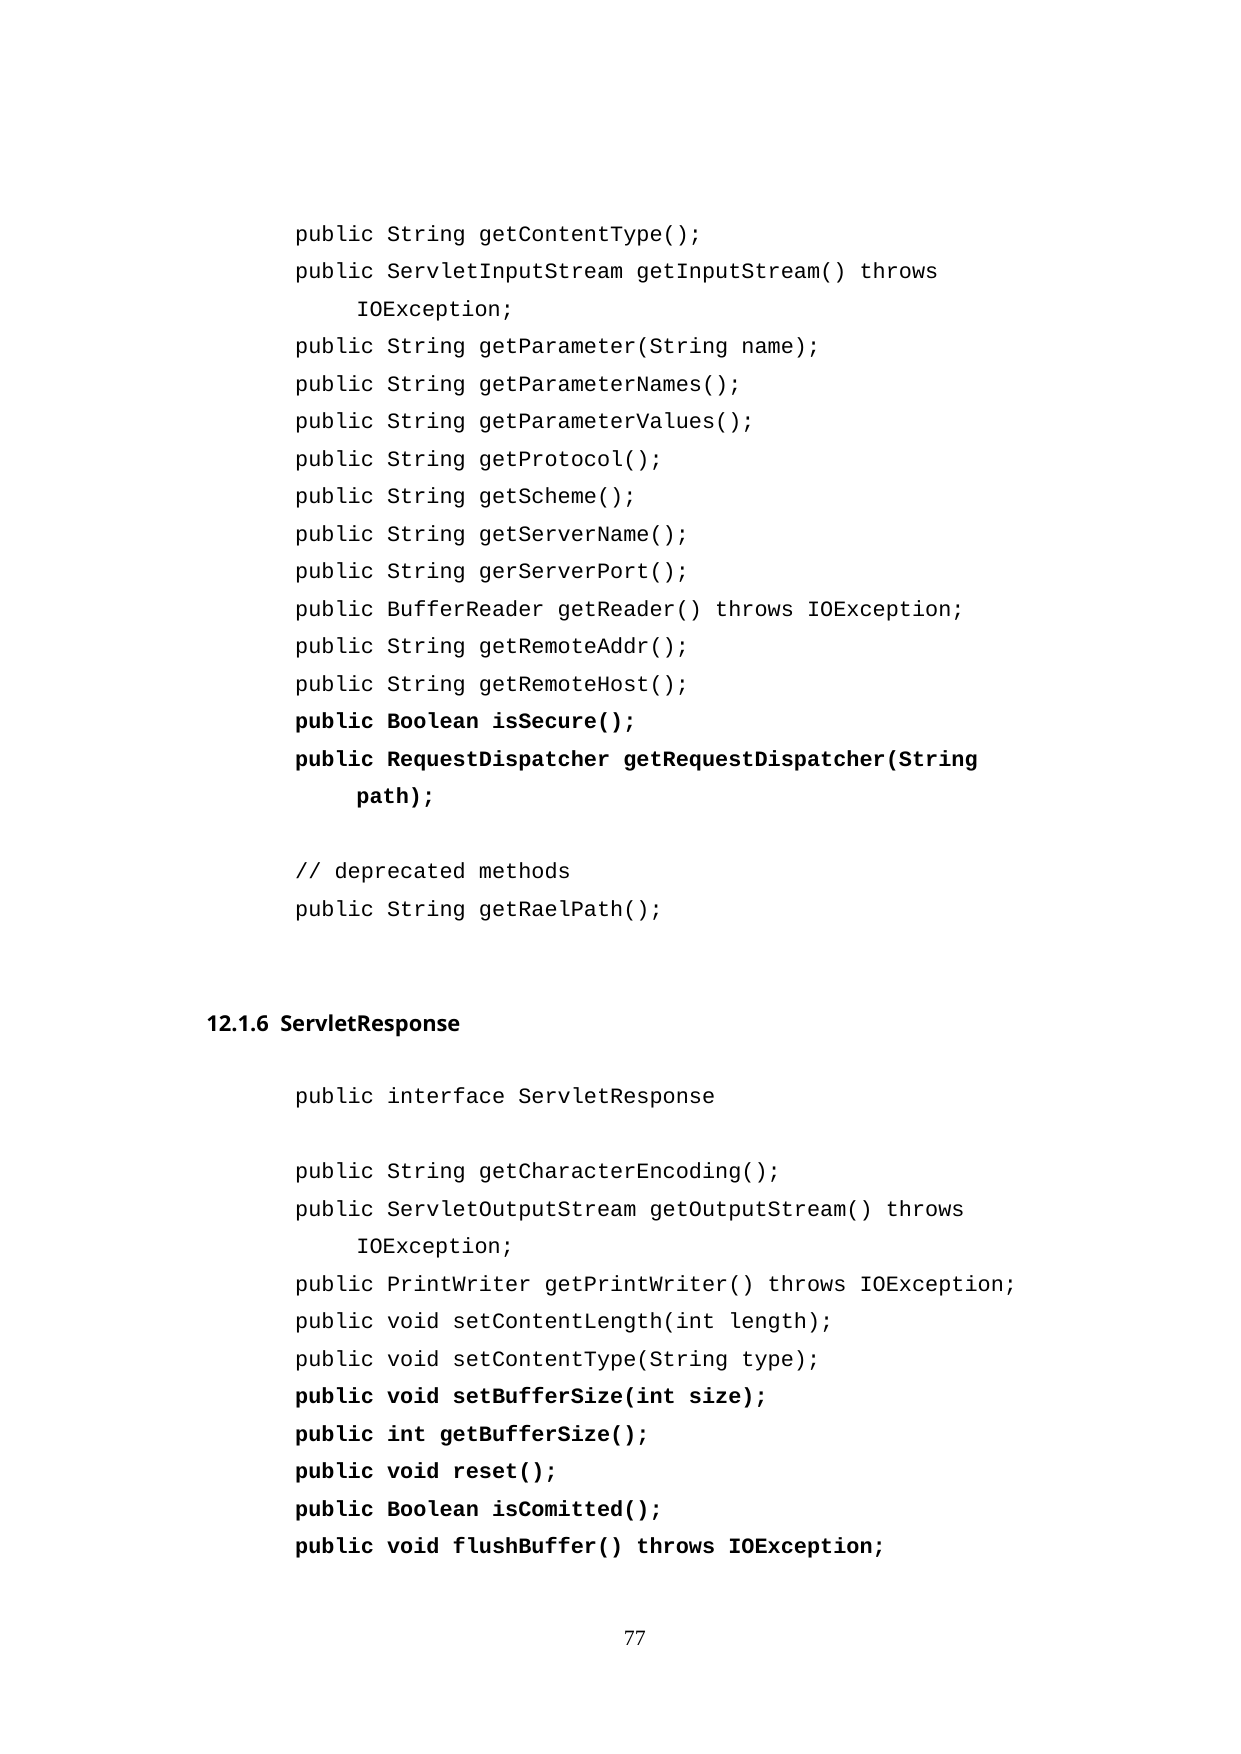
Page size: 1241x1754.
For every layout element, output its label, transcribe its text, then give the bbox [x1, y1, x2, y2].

text public String getContentType(); [295, 217, 1063, 254]
text public String getProtocol(); [295, 442, 1063, 479]
text public Boolean isSecure(); [295, 704, 1063, 742]
text public String getCharacterEncoding(); [295, 1154, 1063, 1192]
text public PrintWriter getPrintWriter() throws IOException; [295, 1267, 1063, 1304]
text public BufferReader getReader() throws IOException; [295, 592, 1063, 629]
text public String getScheme(); [295, 479, 1063, 517]
text public ServletInputStream getInputStream() throws IOException; [295, 254, 1063, 329]
text public void setBufferSize(int size); [295, 1379, 1063, 1417]
text public int getBufferSize(); [295, 1417, 1063, 1454]
text public RequestDispatcher getRequestDispatcher(String path); [295, 742, 1063, 817]
text public String getRemoteHost(); [295, 667, 1063, 704]
text public String getRemoteAddr(); [295, 629, 1063, 667]
text public ServletOutputStream getOutputStream() throws IOException; [295, 1192, 1063, 1267]
text public String gerServerPort(); [295, 554, 1063, 592]
text public void setContentLength(int length); [295, 1304, 1063, 1342]
text public String getParameter(String name); [295, 329, 1063, 367]
text public interface ServletResponse [295, 1079, 1063, 1117]
text public String getRaelPath(); [295, 892, 1063, 929]
text 12.1.6 ServletResponse [206, 1004, 1063, 1042]
text public Boolean isComitted(); [295, 1492, 1063, 1529]
text public void flushBuffer() throws IOException; [295, 1529, 1063, 1567]
text public String getParameterNames(); [295, 367, 1063, 404]
text public void reset(); [295, 1454, 1063, 1492]
text public String getServerName(); [295, 517, 1063, 554]
text public void setContentType(String type); [295, 1342, 1063, 1379]
text // deprecated methods [295, 854, 1063, 892]
text public String getParameterValues(); [295, 404, 1063, 442]
